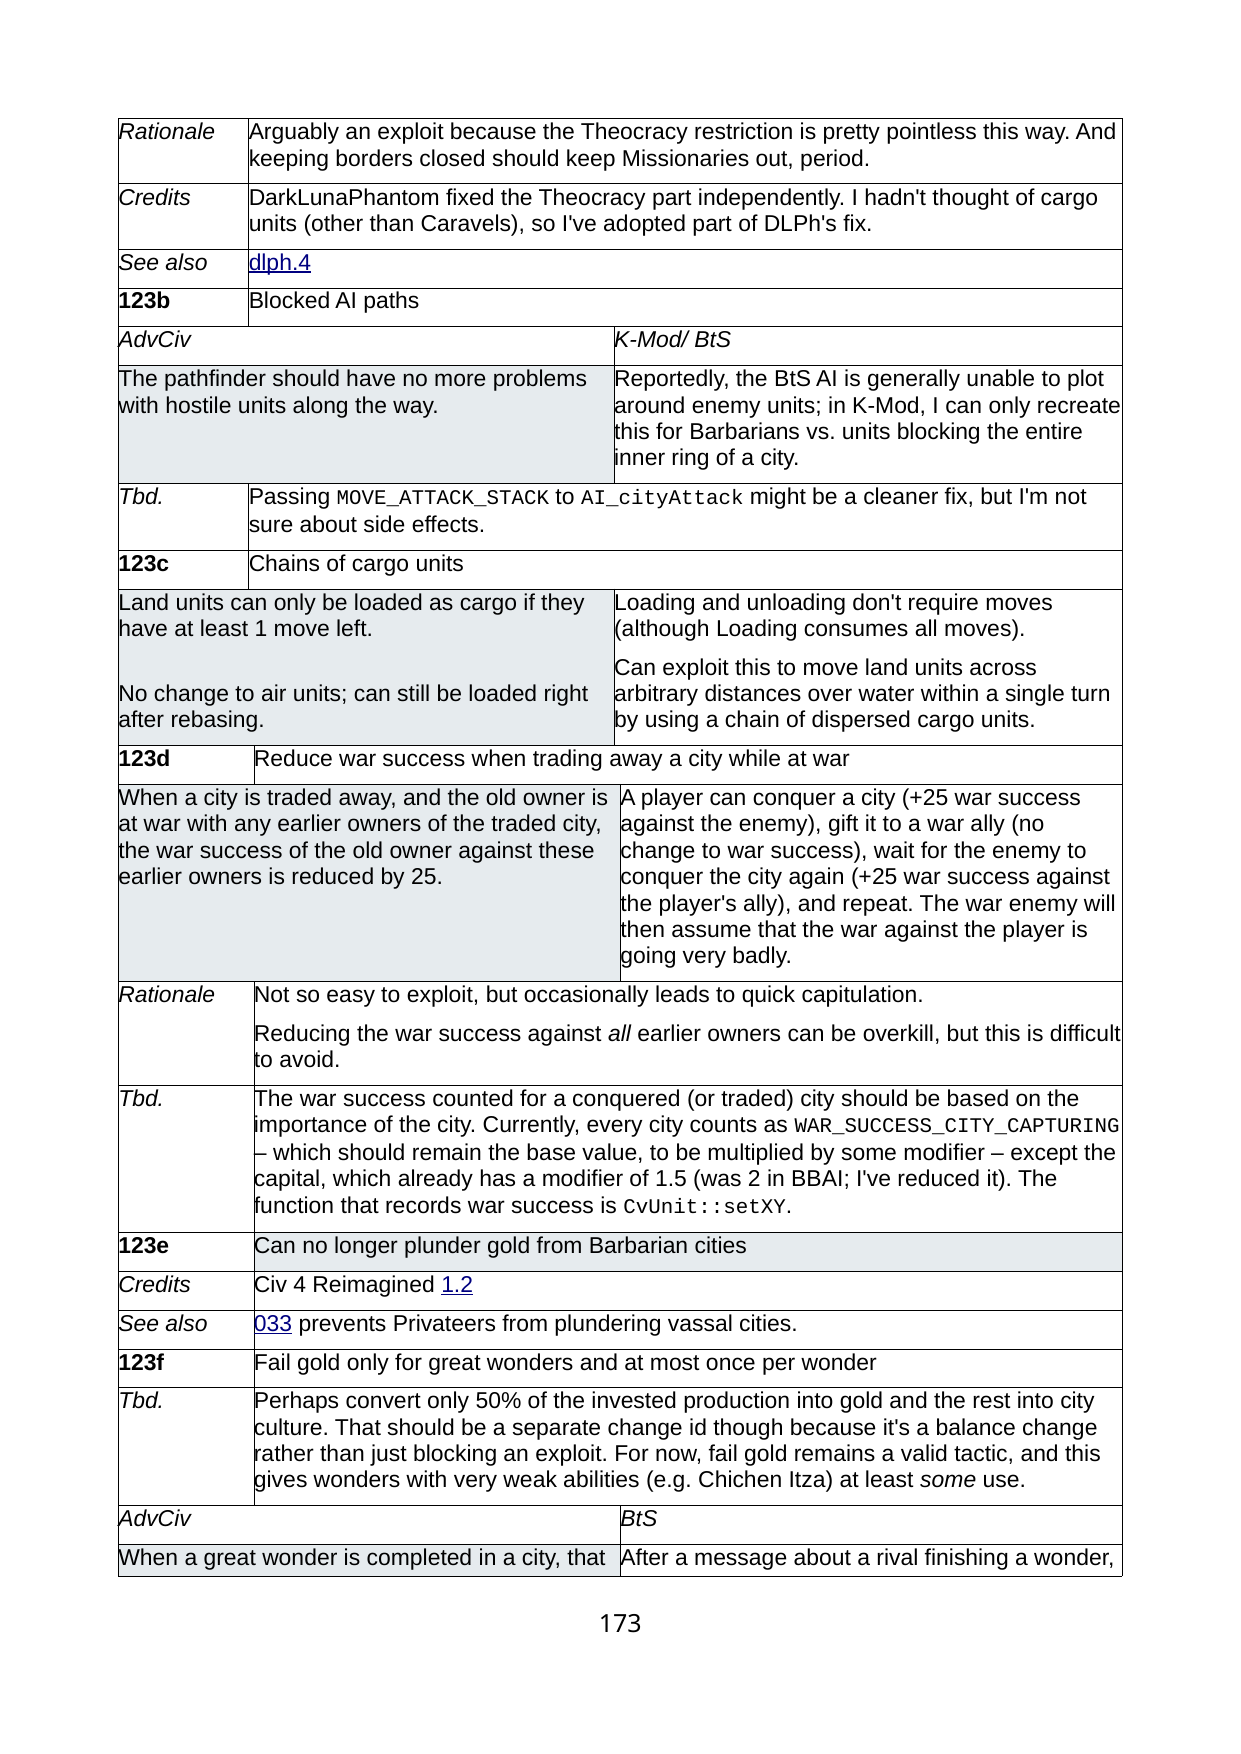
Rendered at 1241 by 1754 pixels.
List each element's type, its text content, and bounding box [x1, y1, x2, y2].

table_cell Tbd. [119, 1388, 254, 1505]
table_cell dlph.4 [249, 250, 1122, 287]
table_cell Civ 4 Reimagined 1.2 [255, 1272, 1122, 1309]
table_cell Loading and unloading don't require moves (although Loading consumes all moves). Can exploit this to move land units across arbitrary distances over water within a single turn by using a chain of dispersed cargo units. [615, 590, 1122, 745]
table_cell After a message about a rival finishing a wonder, [621, 1545, 1122, 1576]
table_cell AdvCiv [119, 327, 614, 365]
table_cell Credits [119, 184, 248, 248]
table_cell A player can conquer a city (+25 war success against the enemy), gift it to a war ally (no change to war success), wait for the enemy to conquer the city again (+25 war success against the player's ally), and repeat. The war enemy will then assume that the war against the player is going very badly. [621, 785, 1122, 981]
table_cell DarkLunaPhantom fixed the Theocracy part independently. I hadn't thought of cargo units (other than Caravels), so I've adopted part of DLPh's fix. [249, 184, 1122, 248]
table_cell Reduce war success when trading away a city while at war [255, 746, 1122, 784]
table_cell Can no longer plunder gold from Barbarian cities [255, 1233, 1122, 1271]
table_cell 123d [119, 746, 254, 784]
table_cell See also [119, 250, 248, 287]
table_cell Reportedly, the BtS AI is generally unable to plot around enemy units; in K-Mod, I can only recreate this for Barbarians vs. units blocking the entire inner ring of a city. [615, 366, 1122, 483]
table_cell Fail gold only for great wonders and at most once per wonder [255, 1350, 1122, 1387]
table_cell 123e [119, 1233, 254, 1271]
table_cell Not so easy to exploit, but occasionally leads to quick capitulation. Reducing the war success against all earlier owners can be overkill, but this is difficult to avoid. [255, 982, 1122, 1085]
table_cell Land units can only be loaded as cargo if they have at least 1 move left. No change to air units; can still be loaded right after rebasing. [119, 590, 614, 745]
table_cell Arguably an exploit because the Theocracy restriction is pretty pointless this way. And keeping borders closed should keep Missionaries out, period. [249, 119, 1122, 183]
table_cell BtS [621, 1506, 1122, 1544]
table_cell 033 prevents Privateers from plundering vassal cities. [255, 1311, 1122, 1348]
table_cell Tbd. [119, 484, 248, 549]
table_cell Credits [119, 1272, 254, 1309]
table_cell AdvCiv [119, 1506, 620, 1544]
table_cell Rationale [119, 119, 248, 183]
table_cell Blocked AI paths [249, 289, 1122, 326]
table_cell See also [119, 1311, 254, 1348]
table_cell Passing MOVE_ATTACK_STACK to AI_cityAttack might be a cleaner fix, but I'm not sure about side effects. [249, 484, 1122, 549]
table_cell 123f [119, 1350, 254, 1387]
table_cell When a city is traded away, and the old owner is at war with any earlier owners of the traded city, the war success of the old owner against these earlier owners is reduced by 25. [119, 785, 620, 981]
table_cell K-Mod/ BtS [615, 327, 1122, 365]
table_cell When a great wonder is completed in a city, that [119, 1545, 620, 1576]
table_cell 123b [119, 289, 248, 326]
table_cell The war success counted for a conquered (or traded) city should be based on the importance of the city. Currently, every city counts as WAR_SUCCESS_CITY_CAPTURING – which should remain the base value, to be multiplied by some modifier – except the capital, which already has a modifier of 1.5 (was 2 in BBAI; I've reduced it). The function that records war success is CvUnit::setXY. [255, 1086, 1122, 1232]
table_cell Chains of cargo units [249, 551, 1122, 588]
table_cell 123c [119, 551, 248, 588]
table_cell Perhaps convert only 50% of the invested production into gold and the rest into city culture. That should be a separate change id though because it's a balance change rather than just blocking an exploit. For now, fail gold remains a valid tactic, and this gives wonders with very weak abilities (e.g. Chichen Itza) at least some use. [255, 1388, 1122, 1505]
table_cell The pathfinder should have no more problems with hostile units along the way. [119, 366, 614, 483]
table_cell Rationale [119, 982, 254, 1085]
table_cell Tbd. [119, 1086, 254, 1232]
